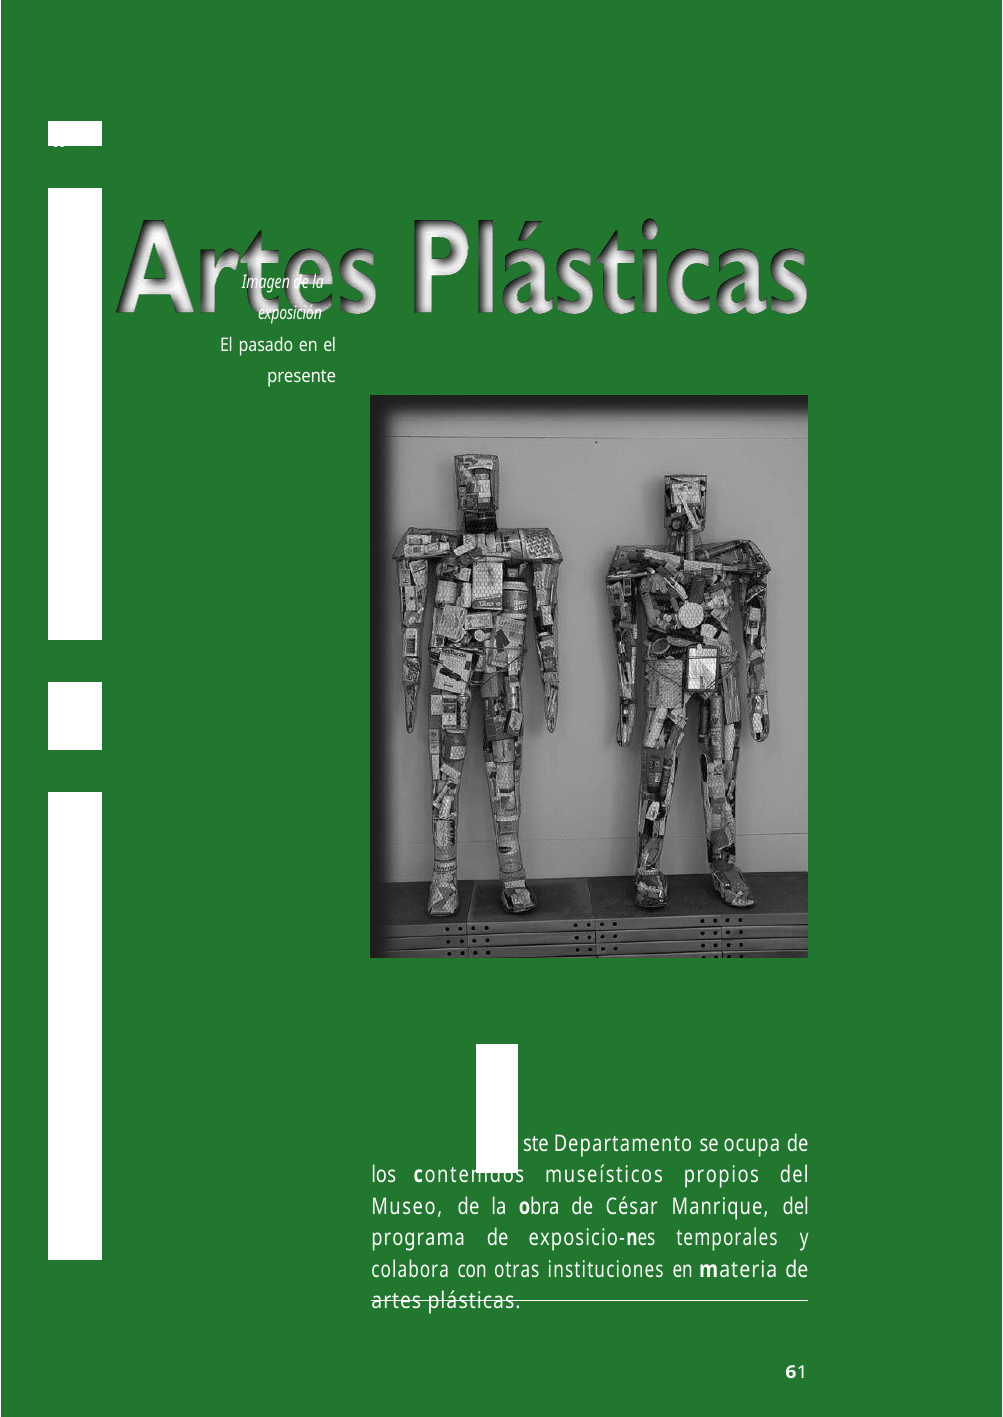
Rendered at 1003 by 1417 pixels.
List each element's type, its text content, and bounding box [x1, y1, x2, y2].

text C O N S E R V A C I Ó N [51, 189, 102, 640]
text E [476, 1044, 518, 1172]
text D E P A R T A M E N T O [51, 792, 102, 1260]
text D E [51, 683, 102, 750]
text Y [51, 122, 102, 146]
